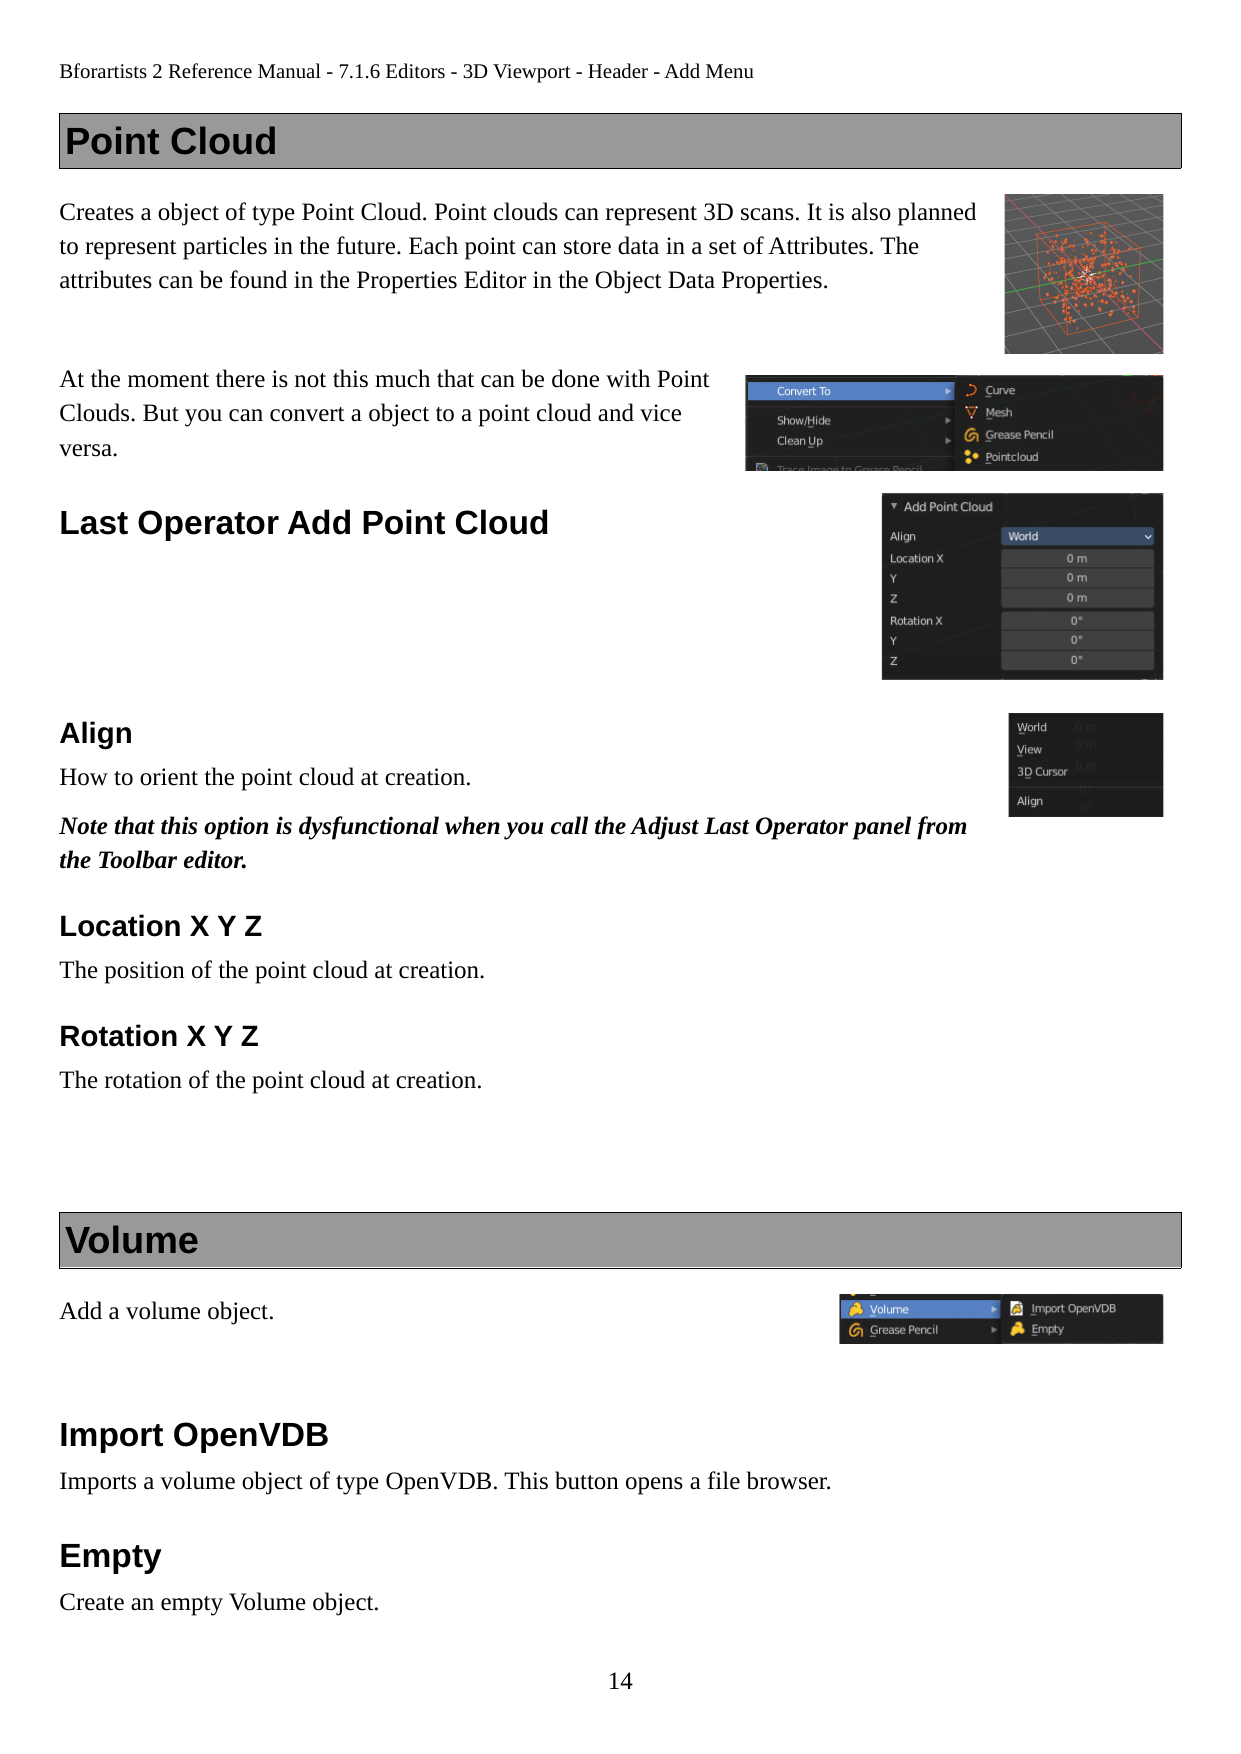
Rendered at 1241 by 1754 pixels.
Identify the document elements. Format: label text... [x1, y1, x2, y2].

subtitle [1164, 503, 1181, 541]
text The rotation of the point cloud at creation. [59, 1065, 1181, 1094]
subtitle Rotation X Y Z [59, 1019, 1181, 1053]
picture [745, 375, 1164, 471]
picture [839, 1294, 1164, 1344]
text At the moment there is not this much that can be done with Point Clouds. But you can convert a object to a point cloud and vice versa. [59, 364, 1181, 461]
text Note that this option is dysfunctional when you call the Adjust Last Operator panel from the Toolbar editor. [59, 811, 1181, 874]
text The position of the point cloud at creation. [59, 955, 1181, 984]
subtitle Align [59, 716, 1008, 749]
subtitle Last Operator Add Point Cloud [59, 503, 881, 541]
text Add a volume object. [59, 1296, 839, 1325]
subtitle Import OpenVDB [59, 1415, 1181, 1454]
text [1164, 1296, 1181, 1325]
table_header Volume [60, 1213, 1181, 1267]
subtitle Empty [59, 1536, 1181, 1575]
table_header Point Cloud [60, 114, 1181, 168]
subtitle Location X Y Z [59, 909, 1181, 943]
picture [1008, 713, 1164, 817]
text Imports a volume object of type OpenVDB. This button opens a file browser. [59, 1466, 1181, 1495]
picture [881, 493, 1164, 680]
picture [1004, 194, 1164, 354]
subtitle [1164, 716, 1181, 749]
text Creates a object of type Point Cloud. Point clouds can represent 3D scans. It is also planned to represent particles in the future. Each point can store data in a set of Attributes. The attributes can be found in the Properties Editor in the Object Data Properties. [59, 197, 1004, 294]
text Create an empty Volume object. [59, 1587, 1181, 1616]
text How to orient the point cloud at creation. [59, 762, 1008, 791]
